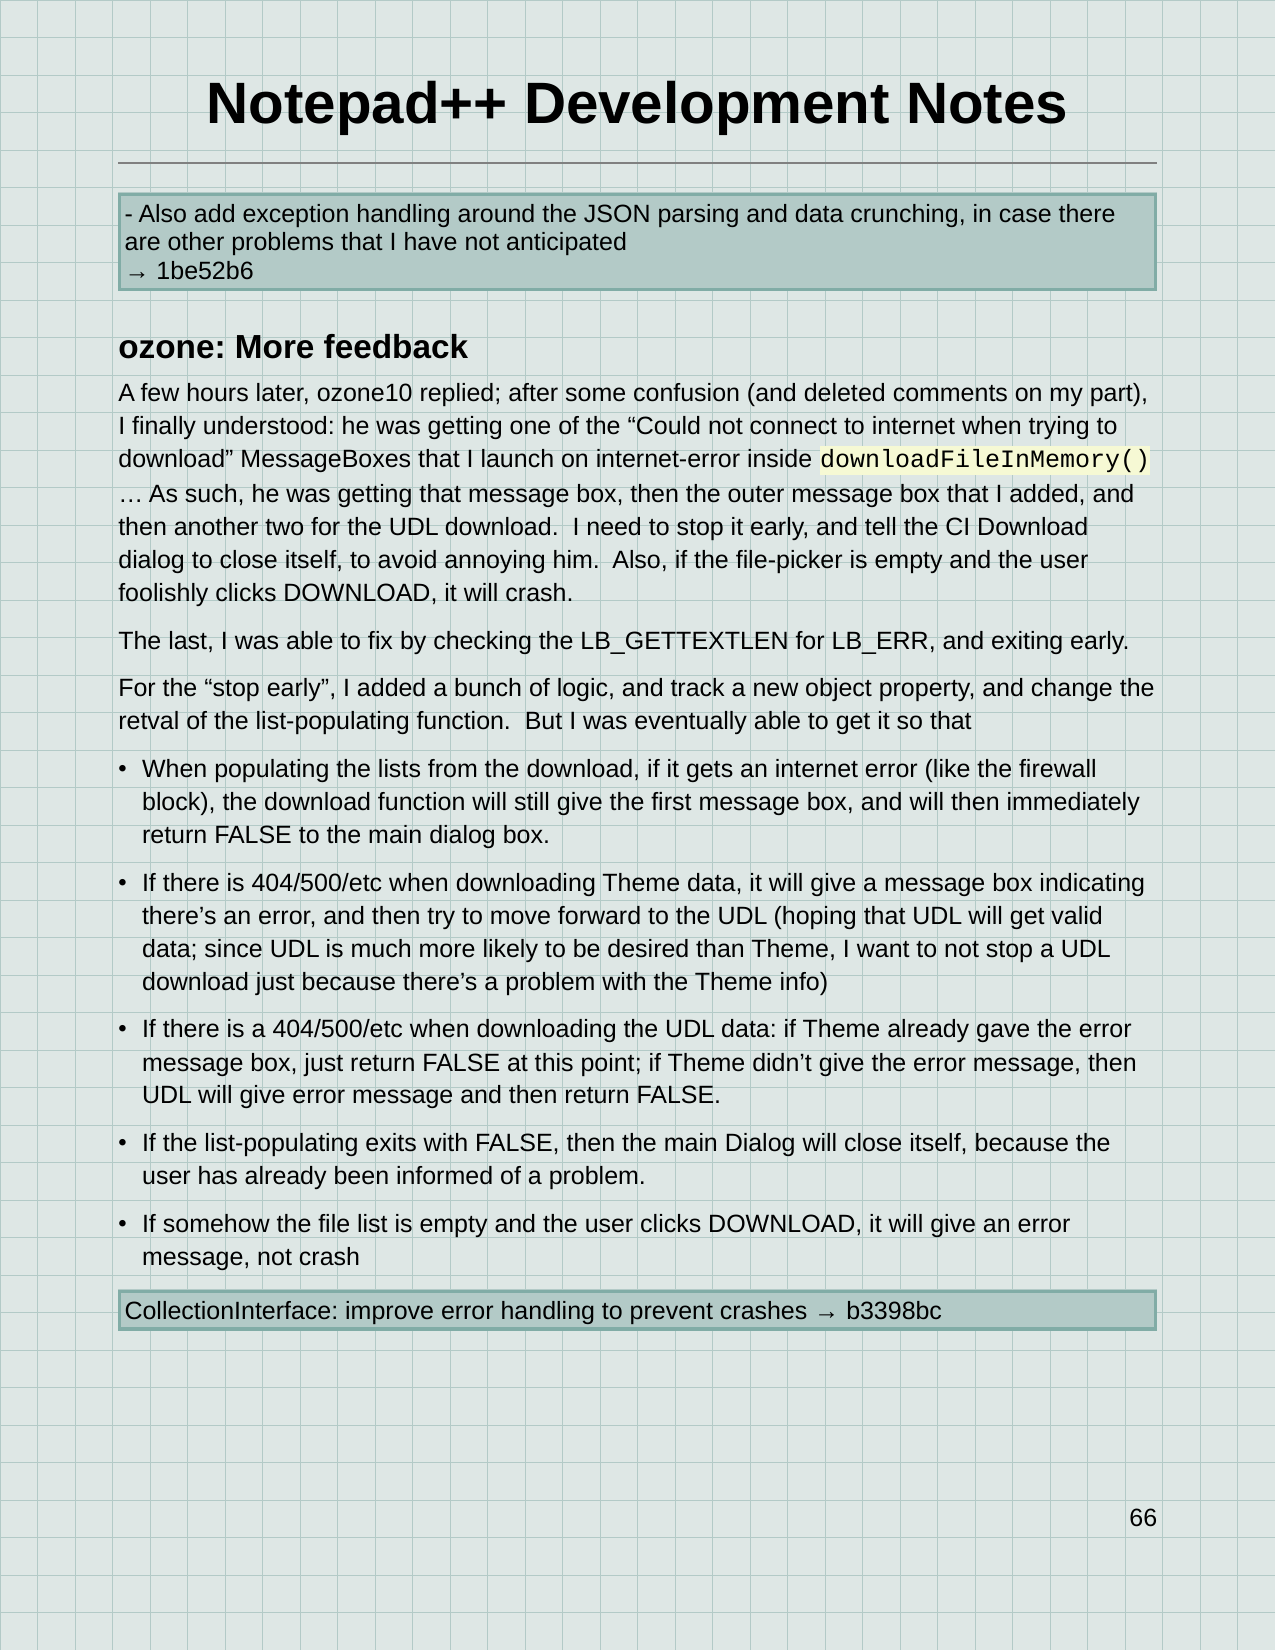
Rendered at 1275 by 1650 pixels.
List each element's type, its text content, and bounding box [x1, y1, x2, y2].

text CollectionInterface: improve error handling to prevent crashes → b3398bc [121, 1293, 1154, 1327]
text For the “stop early”, I added a bunch of logic, and track a new object property, and change the retval of the list-populating function. But I was eventually able to get it so that [118, 673, 1157, 735]
list When populating the lists from the download, if it gets an internet error (like the firewall block), the download function will still give the first message box, and will then immediately return FALSE to the main dialog box. [118, 754, 1157, 849]
subtitle ozone: More feedback [118, 327, 1157, 365]
text A few hours later, ozone10 replied; after some confusion (and deleted comments on my part), I finally understood: he was getting one of the “Could not connect to internet when trying to download” MessageBoxes that I launch on internet-error inside downloadFileInMemory()… As such, he was getting that message box, then the outer message box that I added, and then another two for the UDL download. I need to stop it early, and tell the CI Download dialog to close itself, to avoid annoying him. Also, if the file-picker is empty and the user foolishly clicks DOWNLOAD, it will crash. [118, 378, 1157, 607]
text The last, I was able to fix by checking the LB_GETTEXTLEN for LB_ERR, and exiting early. [118, 626, 1157, 654]
list If there is 404/500/etc when downloading Theme data, it will give a message box indicating there’s an error, and then try to move forward to the UDL (hoping that UDL will get valid data; since UDL is much more likely to be desired than Theme, I want to not stop a UDL download just because there’s a problem with the Theme info) [118, 868, 1157, 996]
list If there is a 404/500/etc when downloading the UDL data: if Theme already gave the error message box, just return FALSE at this point; if Theme didn’t give the error message, then UDL will give error message and then return FALSE. [118, 1014, 1157, 1109]
text - Also add exception handling around the JSON parsing and data crunching, in case there are other problems that I have not anticipated [121, 196, 1154, 250]
list If somehow the file list is empty and the user clicks DOWNLOAD, it will give an error message, not crash [118, 1209, 1157, 1271]
text → 1be52b6 [121, 250, 1154, 288]
list If the list-populating exits with FALSE, then the main Dialog will close itself, because the user has already been informed of a problem. [118, 1128, 1157, 1190]
